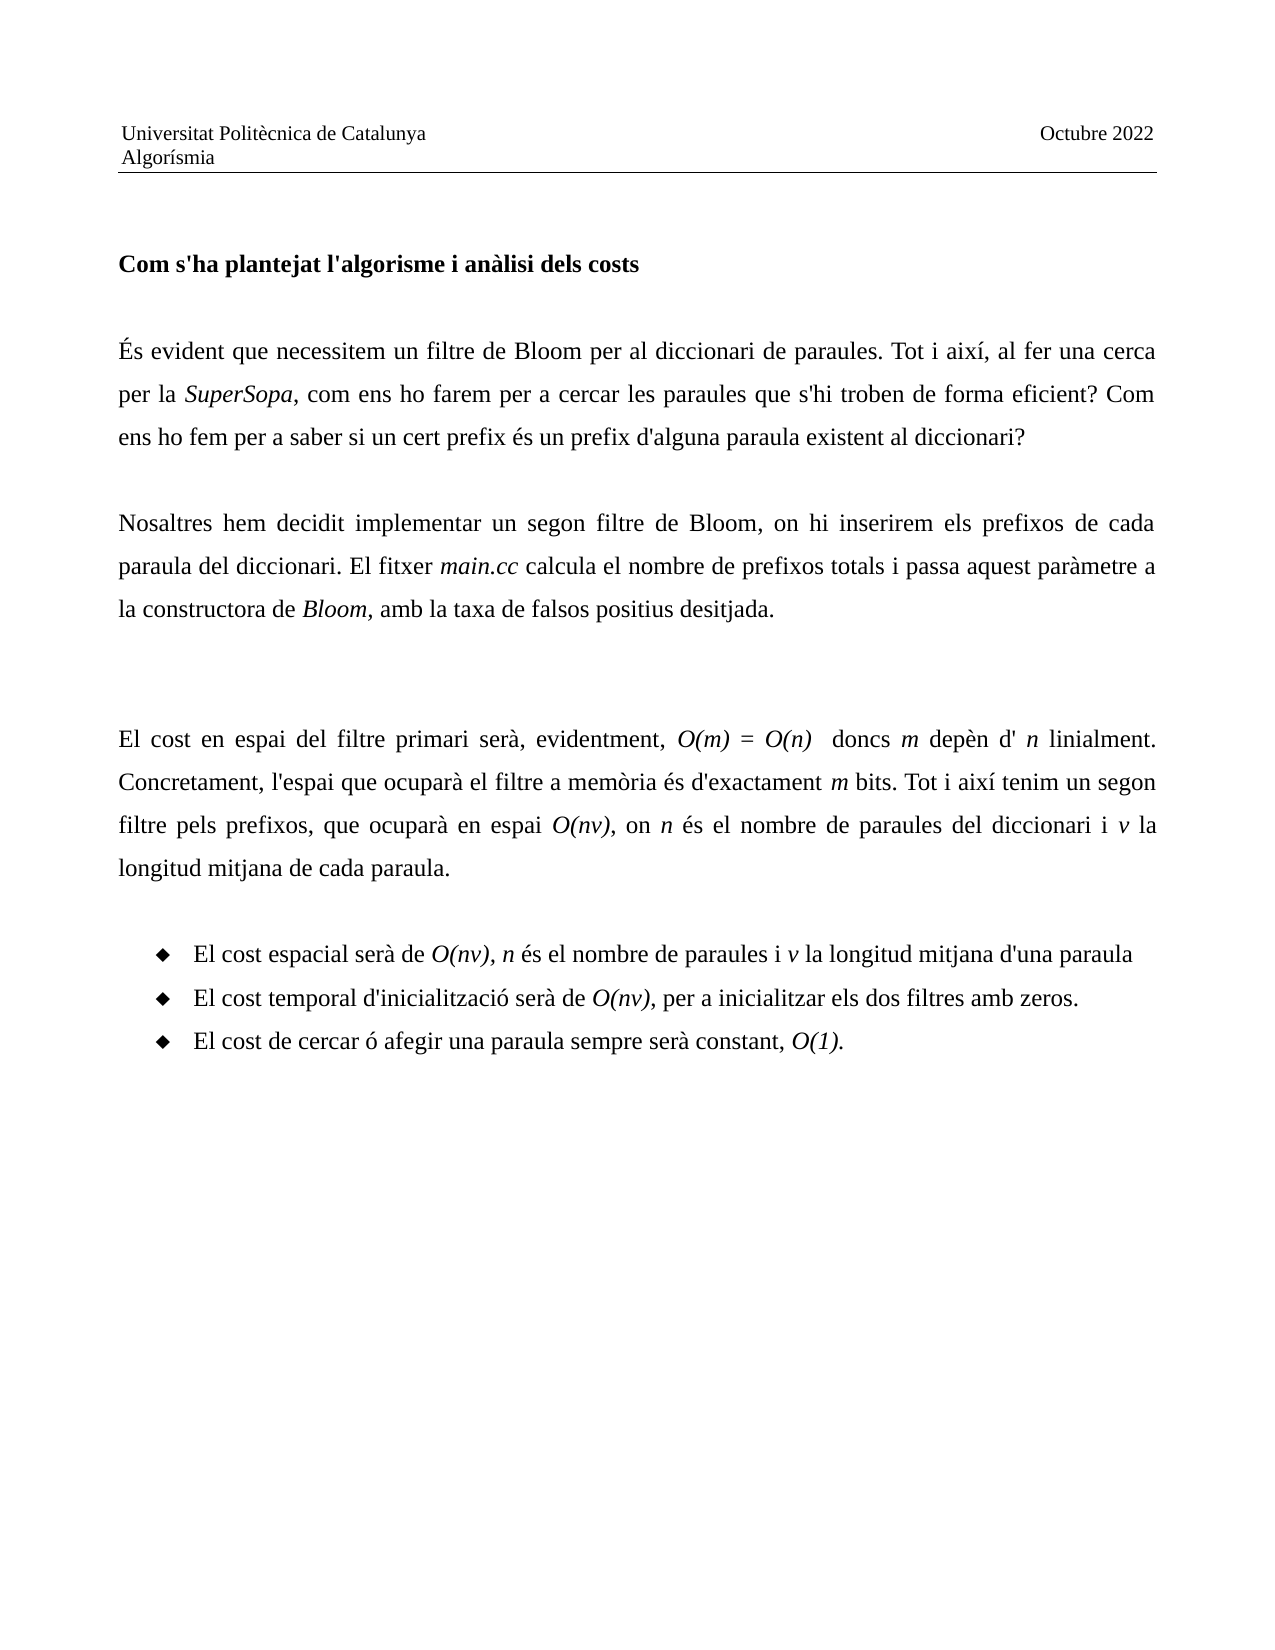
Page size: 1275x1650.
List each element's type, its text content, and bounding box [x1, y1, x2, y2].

text El cost en espai del filtre primari serà, evidentment, O(m) = O(n) doncs m depèn d' n linialment. Concretament, l'espai que ocuparà el filtre a memòria és d'exactament m bits. Tot i així tenim un segon filtre pels prefixos, que ocuparà en espai O(nv), on n és el nombre de paraules del diccionari i v la longitud mitjana de cada paraula. [118, 724, 1157, 882]
list El cost de cercar ó afegir una paraula sempre serà constant, O(1). [156, 1026, 1157, 1054]
list El cost espacial serà de O(nv), n és el nombre de paraules i v la longitud mitjana d'una paraula [156, 939, 1157, 968]
text Com s'ha plantejat l'algorisme i anàlisi dels costs [118, 249, 1157, 278]
text És evident que necessitem un filtre de Bloom per al diccionari de paraules. Tot i així, al fer una cerca per la SuperSopa, com ens ho farem per a cercar les paraules que s'hi troben de forma eficient? Com ens ho fem per a saber si un cert prefix és un prefix d'alguna paraula existent al diccionari? [118, 336, 1157, 451]
list El cost temporal d'inicialització serà de O(nv), per a inicialitzar els dos filtres amb zeros. [156, 983, 1157, 1011]
text Nosaltres hem decidit implementar un segon filtre de Bloom, on hi inserirem els prefixos de cada paraula del diccionari. El fitxer main.cc calcula el nombre de prefixos totals i passa aquest paràmetre a la constructora de Bloom, amb la taxa de falsos positius desitjada. [118, 508, 1157, 623]
